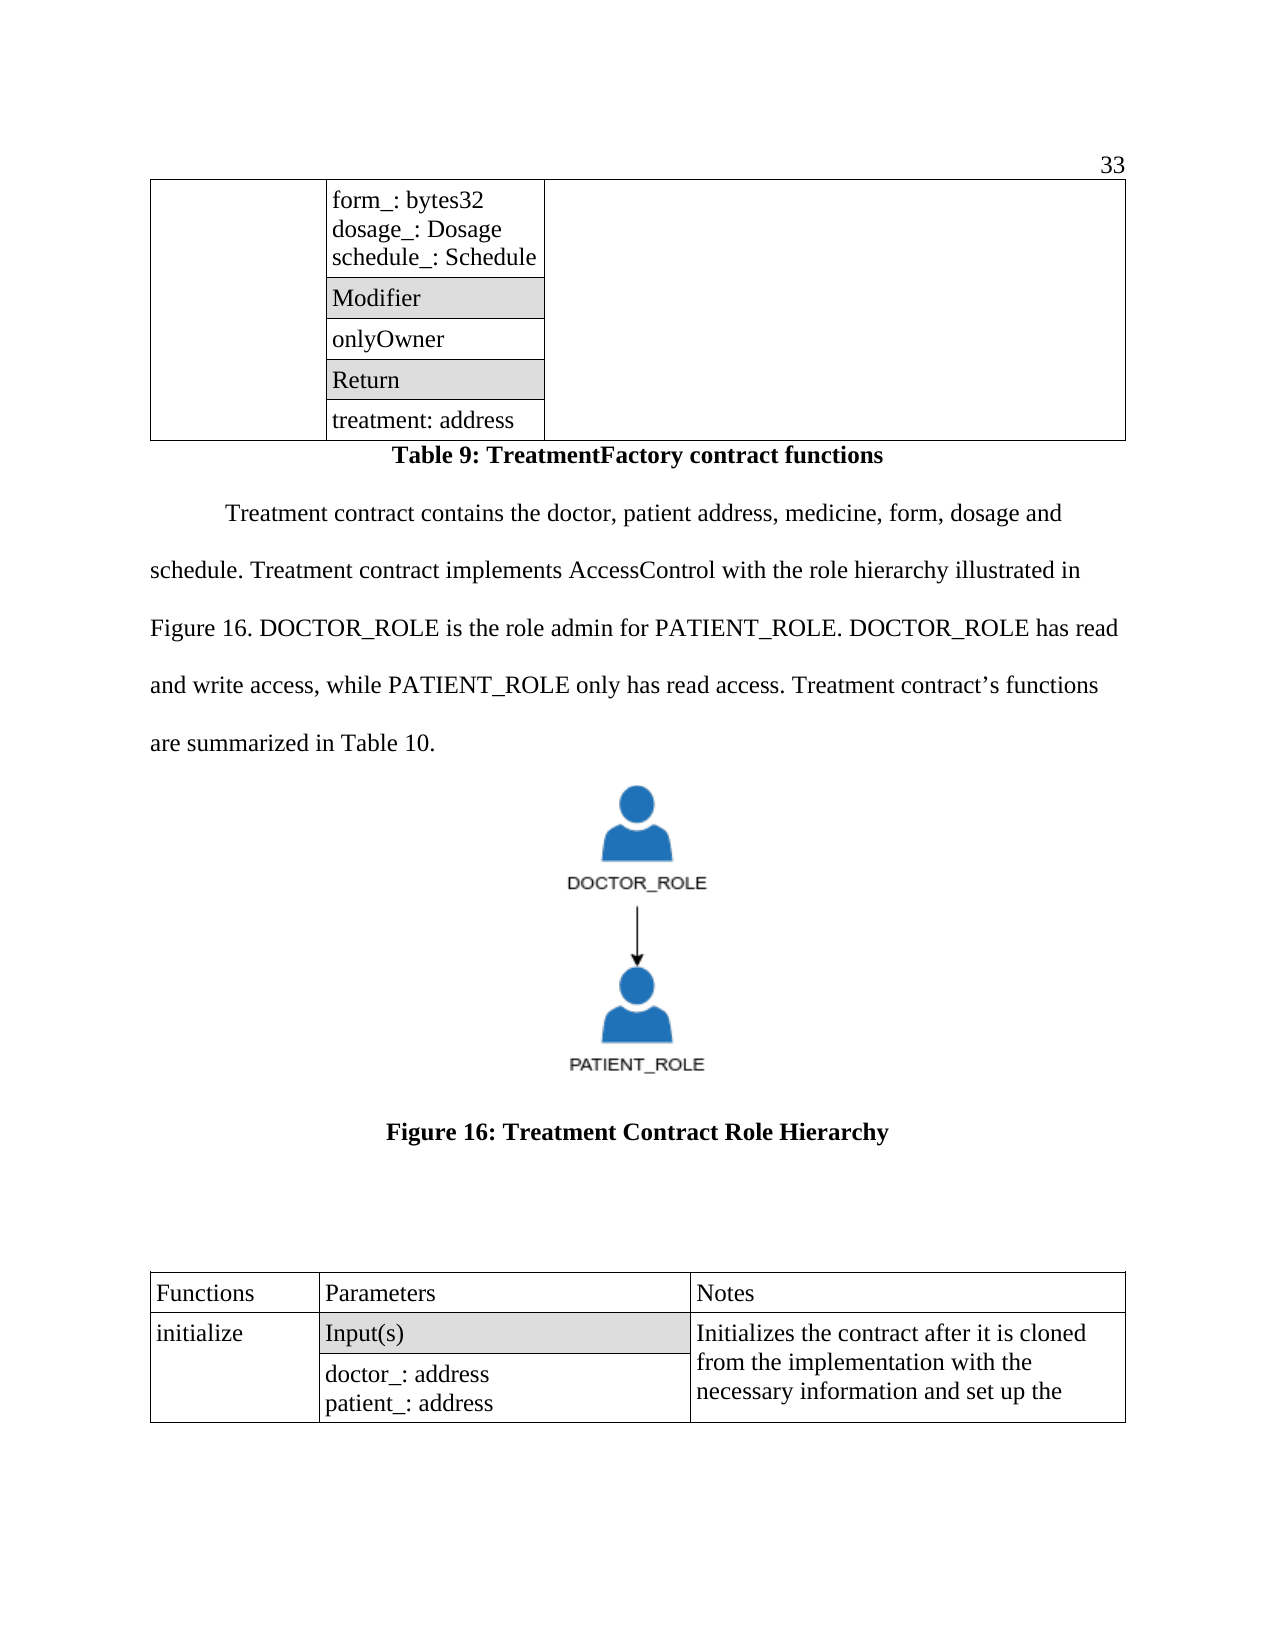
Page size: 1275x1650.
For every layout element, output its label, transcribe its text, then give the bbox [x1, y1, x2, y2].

title Table 9: TreatmentFactory contract functions [150, 441, 1125, 469]
table_cell Input(s) [320, 1313, 690, 1353]
table_cell Initializes the contract after it is cloned from the implementation with the necessary information and set up the [691, 1313, 1125, 1422]
table_cell treatment: address [327, 400, 544, 440]
table_cell [151, 180, 326, 440]
table_cell Modifier [327, 278, 544, 318]
title Figure 16: Treatment Contract Role Hierarchy [347, 1089, 928, 1146]
table_cell Return [327, 360, 544, 399]
picture [552, 785, 723, 1089]
table_header Functions [151, 1273, 319, 1312]
table_cell onlyOwner [327, 319, 544, 358]
table_cell form_: bytes32 dosage_: Dosage schedule_: Schedule [327, 180, 544, 277]
text Treatment contract contains the doctor, patient address, medicine, form, dosage and schedule. Treatment contract implements AccessControl with the role hierarchy illustrated in Figure 16. DOCTOR_ROLE is the role admin for PATIENT_ROLE. DOCTOR_ROLE has read and write access, while PATIENT_ROLE only has read access. Treatment contract’s functions are summarized in Table 10. [150, 498, 1125, 757]
table_cell doctor_: address patient_: address [320, 1354, 690, 1422]
table_cell [545, 180, 1125, 440]
table_cell initialize [151, 1313, 319, 1422]
table_header Notes [691, 1273, 1125, 1312]
table_header Parameters [320, 1273, 690, 1312]
